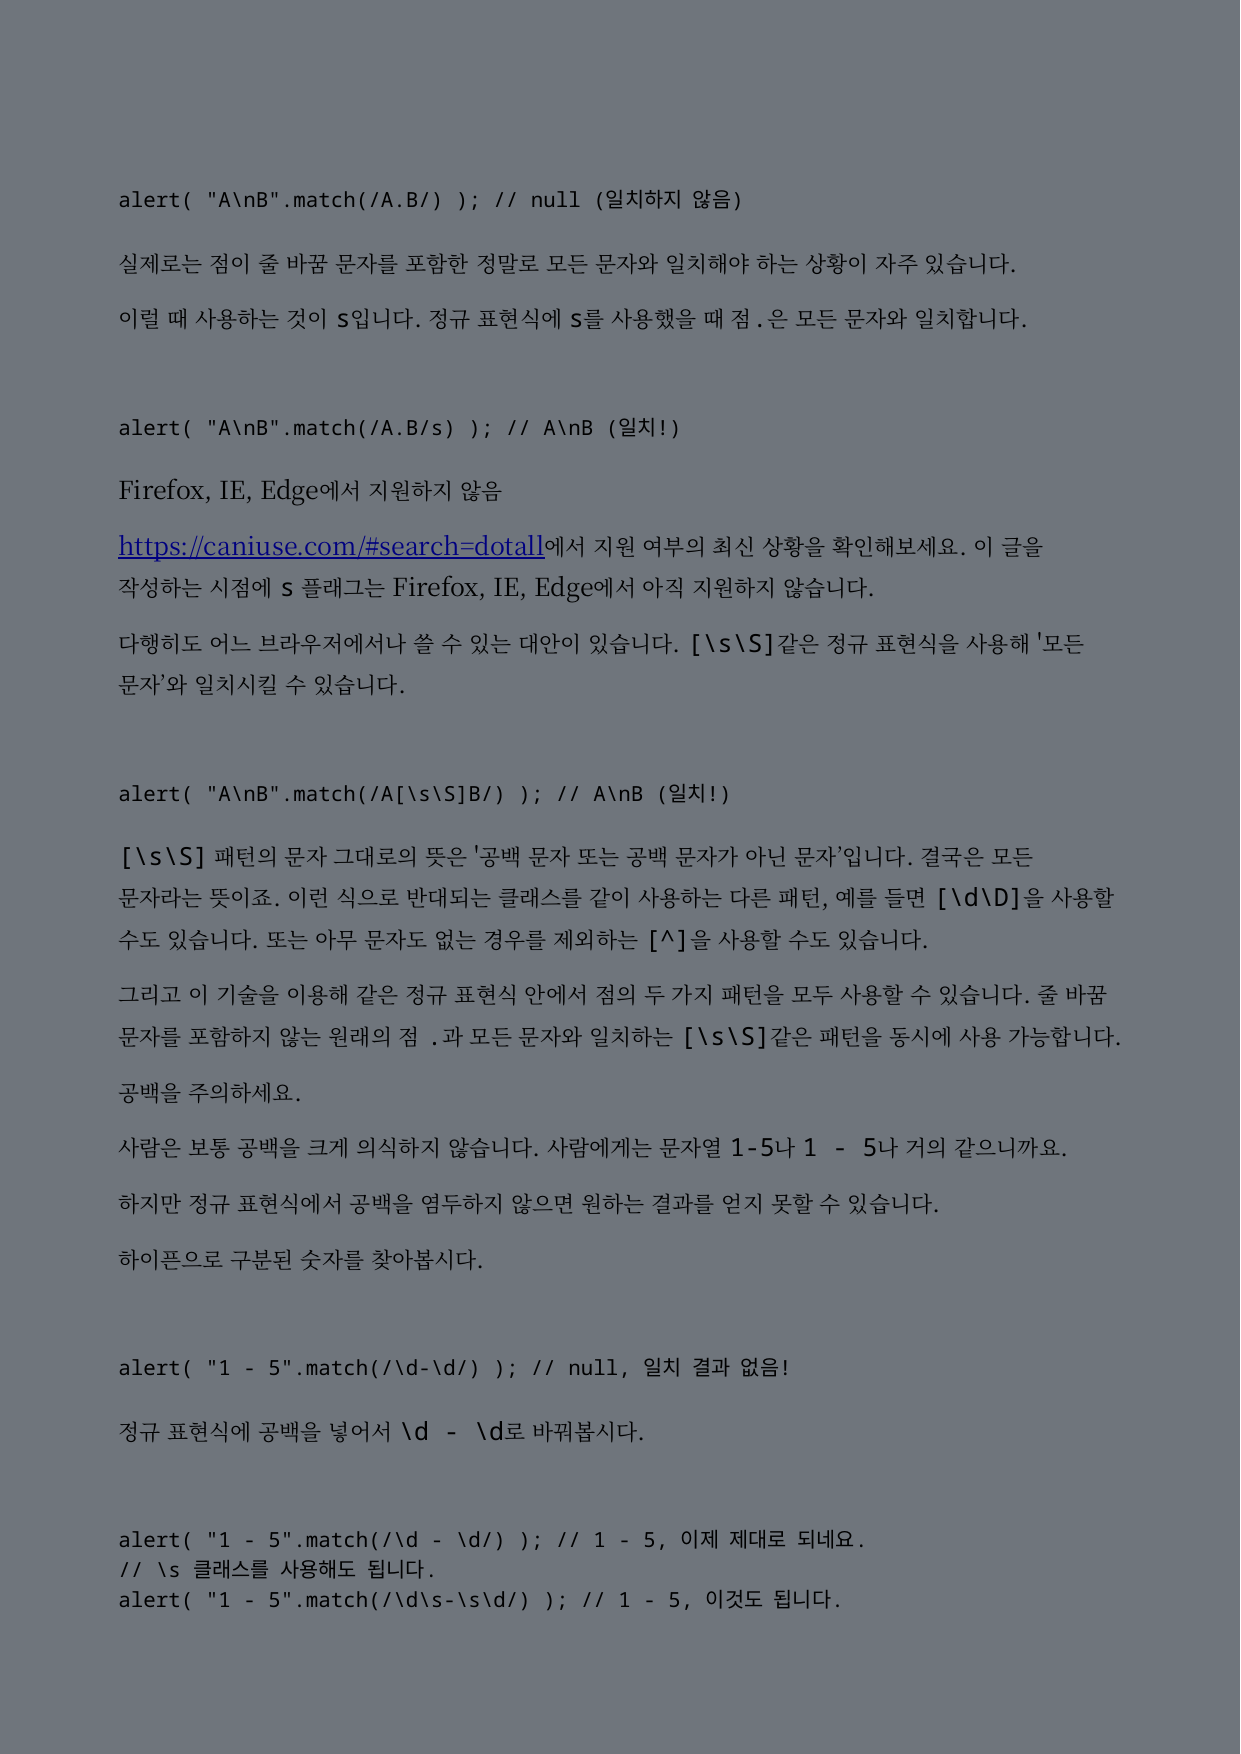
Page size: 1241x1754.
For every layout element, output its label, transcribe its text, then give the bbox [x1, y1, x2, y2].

text 그리고 이 기술을 이용해 같은 정규 표현식 안에서 점의 두 가지 패턴을 모두 사용할 수 있습니다. 줄 바꿈 문자를 포함하지 않는 원래의 점 .과 모든 문자와 일치하는 [\s\S]같은 패턴을 동시에 사용 가능합니다. [118, 975, 1122, 1052]
text 정규 표현식에 공백을 넣어서 \d - \d로 바꿔봅시다. [118, 1411, 1122, 1447]
text 공백을 주의하세요. [118, 1072, 1122, 1108]
text 다행히도 어느 브라우저에서나 쓸 수 있는 대안이 있습니다. [\s\S]같은 정규 표현식을 사용해 '모든 문자’와 일치시킬 수 있습니다. [118, 624, 1122, 701]
text Firefox, IE, Edge에서 지원하지 않음 [118, 471, 1122, 507]
text https://caniuse.com/#search=dotall에서 지원 여부의 최신 상황을 확인해보세요. 이 글을 작성하는 시점에 s 플래그는 Firefox, IE, Edge에서 아직 지원하지 않습니다. [118, 527, 1122, 604]
text alert( "A\nB".match(/A.B/) ); // null (일치하지 않음) [118, 183, 1122, 214]
text alert( "A\nB".match(/A[\s\S]B/) ); // A\nB (일치!) [118, 777, 1122, 807]
text 하지만 정규 표현식에서 공백을 염두하지 않으면 원하는 결과를 얻지 못할 수 있습니다. [118, 1184, 1122, 1220]
text alert( "A\nB".match(/A.B/s) ); // A\nB (일치!) [118, 411, 1122, 441]
text // \s 클래스를 사용해도 됩니다. [118, 1553, 1122, 1584]
text [\s\S] 패턴의 문자 그대로의 뜻은 '공백 문자 또는 공백 문자가 아닌 문자’입니다. 결국은 모든 문자라는 뜻이죠. 이런 식으로 반대되는 클래스를 같이 사용하는 다른 패턴, 예를 들면 [\d\D]을 사용할 수도 있습니다. 또는 아무 문자도 없는 경우를 제외하는 [^]을 사용할 수도 있습니다. [118, 837, 1122, 955]
text 실제로는 점이 줄 바꿈 문자를 포함한 정말로 모든 문자와 일치해야 하는 상황이 자주 있습니다. [118, 243, 1122, 279]
text 이럴 때 사용하는 것이 s입니다. 정규 표현식에 s를 사용했을 때 점.은 모든 문자와 일치합니다. [118, 299, 1122, 335]
text alert( "1 - 5".match(/\d-\d/) ); // null, 일치 결과 없음! [118, 1351, 1122, 1382]
text 사람은 보통 공백을 크게 의식하지 않습니다. 사람에게는 문자열 1-5나 1 - 5나 거의 같으니까요. [118, 1128, 1122, 1164]
text alert( "1 - 5".match(/\d\s-\s\d/) ); // 1 - 5, 이것도 됩니다. [118, 1584, 1122, 1614]
text alert( "1 - 5".match(/\d - \d/) ); // 1 - 5, 이제 제대로 되네요. [118, 1523, 1122, 1553]
text 하이픈으로 구분된 숫자를 찾아봅시다. [118, 1240, 1122, 1276]
